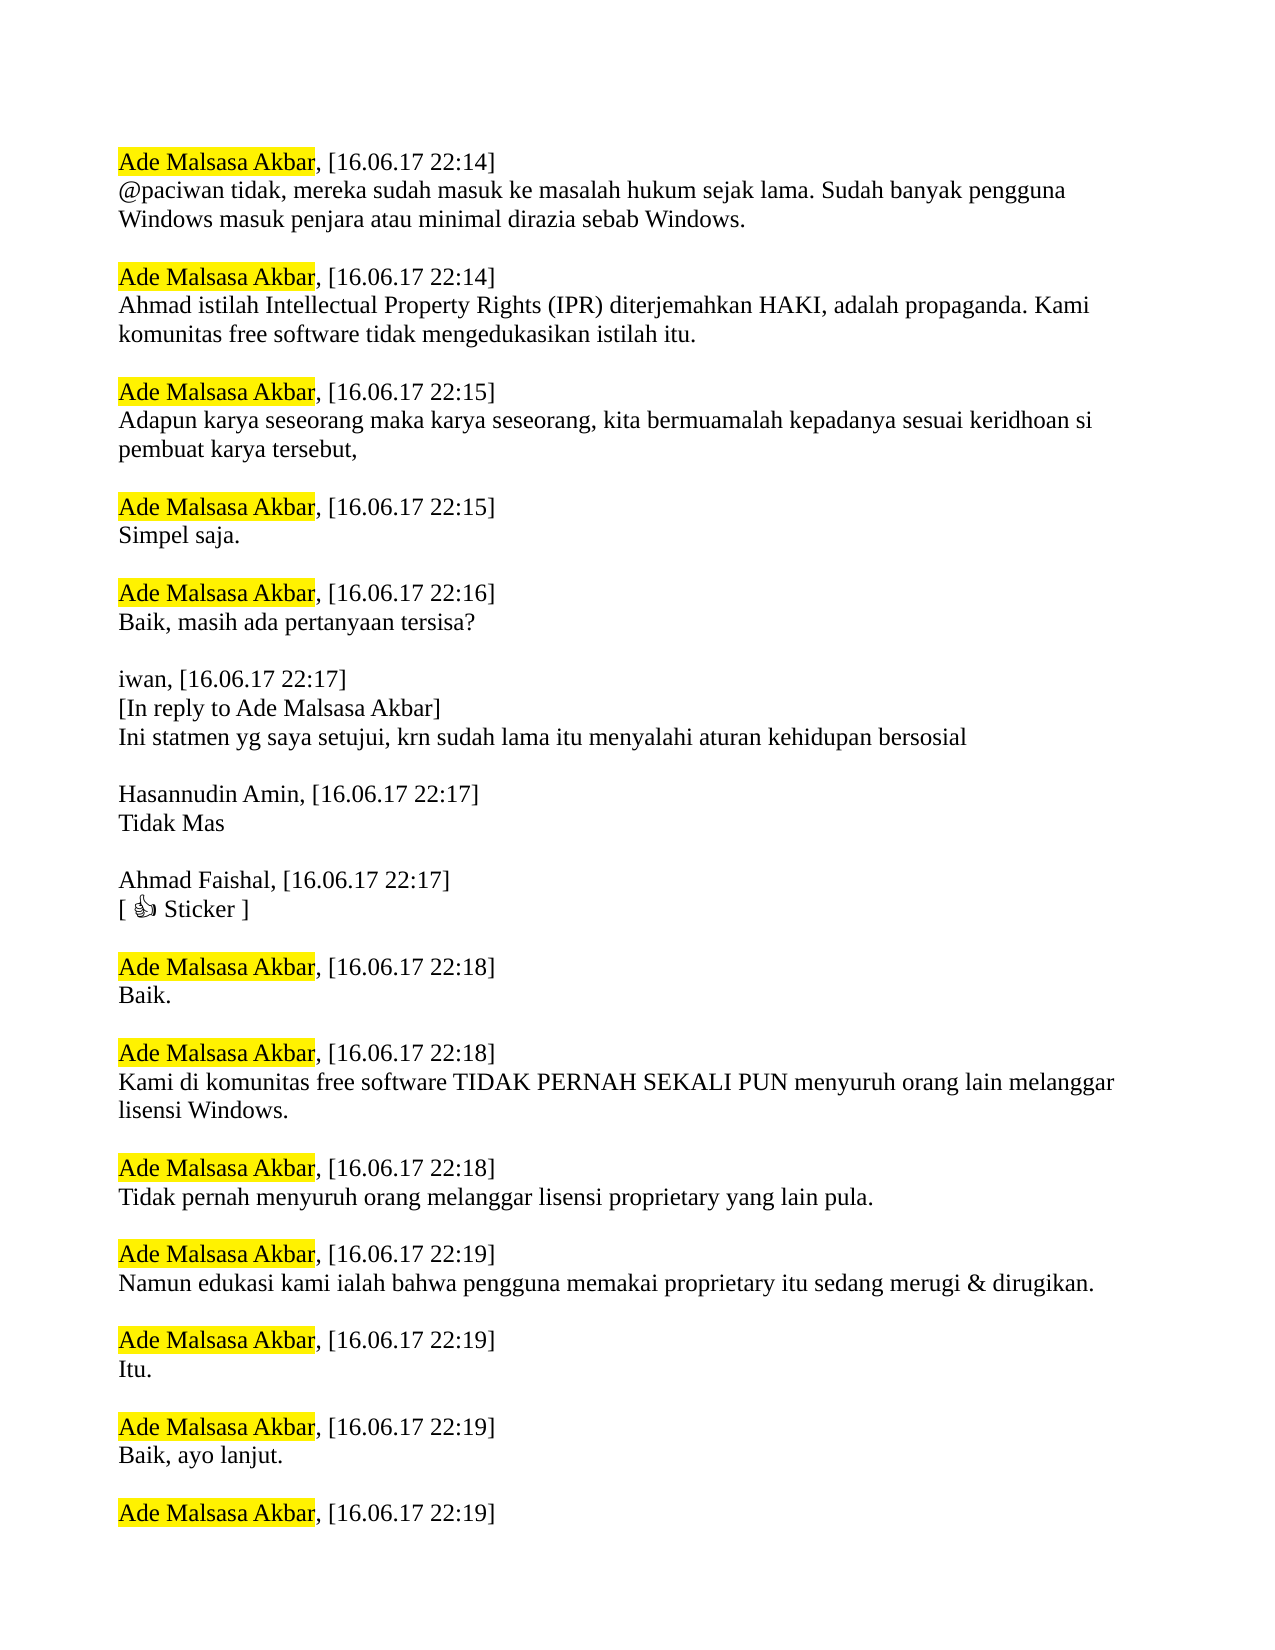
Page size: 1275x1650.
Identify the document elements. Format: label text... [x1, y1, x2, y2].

text Hasannudin Amin, [16.06.17 22:17] [118, 779, 1157, 808]
text Ahmad Faishal, [16.06.17 22:17] [118, 866, 1157, 894]
text Adapun karya seseorang maka karya seseorang, kita bermuamalah kepadanya sesuai keridhoan si pembuat karya tersebut, [118, 406, 1157, 463]
text Baik, ayo lanjut. [118, 1441, 1157, 1469]
text Baik, masih ada pertanyaan tersisa? [118, 607, 1157, 636]
text Itu. [118, 1354, 1157, 1383]
text Ade Malsasa Akbar, [16.06.17 22:15] [118, 377, 1157, 406]
text Tidak pernah menyuruh orang melanggar lisensi proprietary yang lain pula. [118, 1182, 1157, 1211]
text Ade Malsasa Akbar, [16.06.17 22:18] [118, 952, 1157, 981]
text Baik. [118, 981, 1157, 1009]
text Ade Malsasa Akbar, [16.06.17 22:16] [118, 578, 1157, 607]
text Ini statmen yg saya setujui, krn sudah lama itu menyalahi aturan kehidupan bersosial [118, 722, 1157, 751]
text Ade Malsasa Akbar, [16.06.17 22:18] [118, 1153, 1157, 1182]
text Kami di komunitas free software TIDAK PERNAH SEKALI PUN menyuruh orang lain melanggar lisensi Windows. [118, 1067, 1157, 1124]
text Ade Malsasa Akbar, [16.06.17 22:18] [118, 1038, 1157, 1067]
text Ade Malsasa Akbar, [16.06.17 22:19] [118, 1412, 1157, 1441]
text Ade Malsasa Akbar, [16.06.17 22:19] [118, 1498, 1157, 1527]
text Namun edukasi kami ialah bahwa pengguna memakai proprietary itu sedang merugi & dirugikan. [118, 1268, 1157, 1297]
text Ade Malsasa Akbar, [16.06.17 22:14] [118, 262, 1157, 291]
text [In reply to Ade Malsasa Akbar] [118, 693, 1157, 722]
text Ahmad istilah Intellectual Property Rights (IPR) diterjemahkan HAKI, adalah propaganda. Kami komunitas free software tidak mengedukasikan istilah itu. [118, 291, 1157, 348]
text Tidak Mas [118, 808, 1157, 837]
text iwan, [16.06.17 22:17] [118, 664, 1157, 693]
text Ade Malsasa Akbar, [16.06.17 22:14] [118, 147, 1157, 176]
text Ade Malsasa Akbar, [16.06.17 22:19] [118, 1326, 1157, 1354]
text Ade Malsasa Akbar, [16.06.17 22:19] [118, 1239, 1157, 1268]
text Simpel saja. [118, 521, 1157, 549]
text Ade Malsasa Akbar, [16.06.17 22:15] [118, 492, 1157, 521]
text @paciwan tidak, mereka sudah masuk ke masalah hukum sejak lama. Sudah banyak pengguna Windows masuk penjara atau minimal dirazia sebab Windows. [118, 176, 1157, 233]
text [ 👍 Sticker ] [118, 894, 1157, 923]
